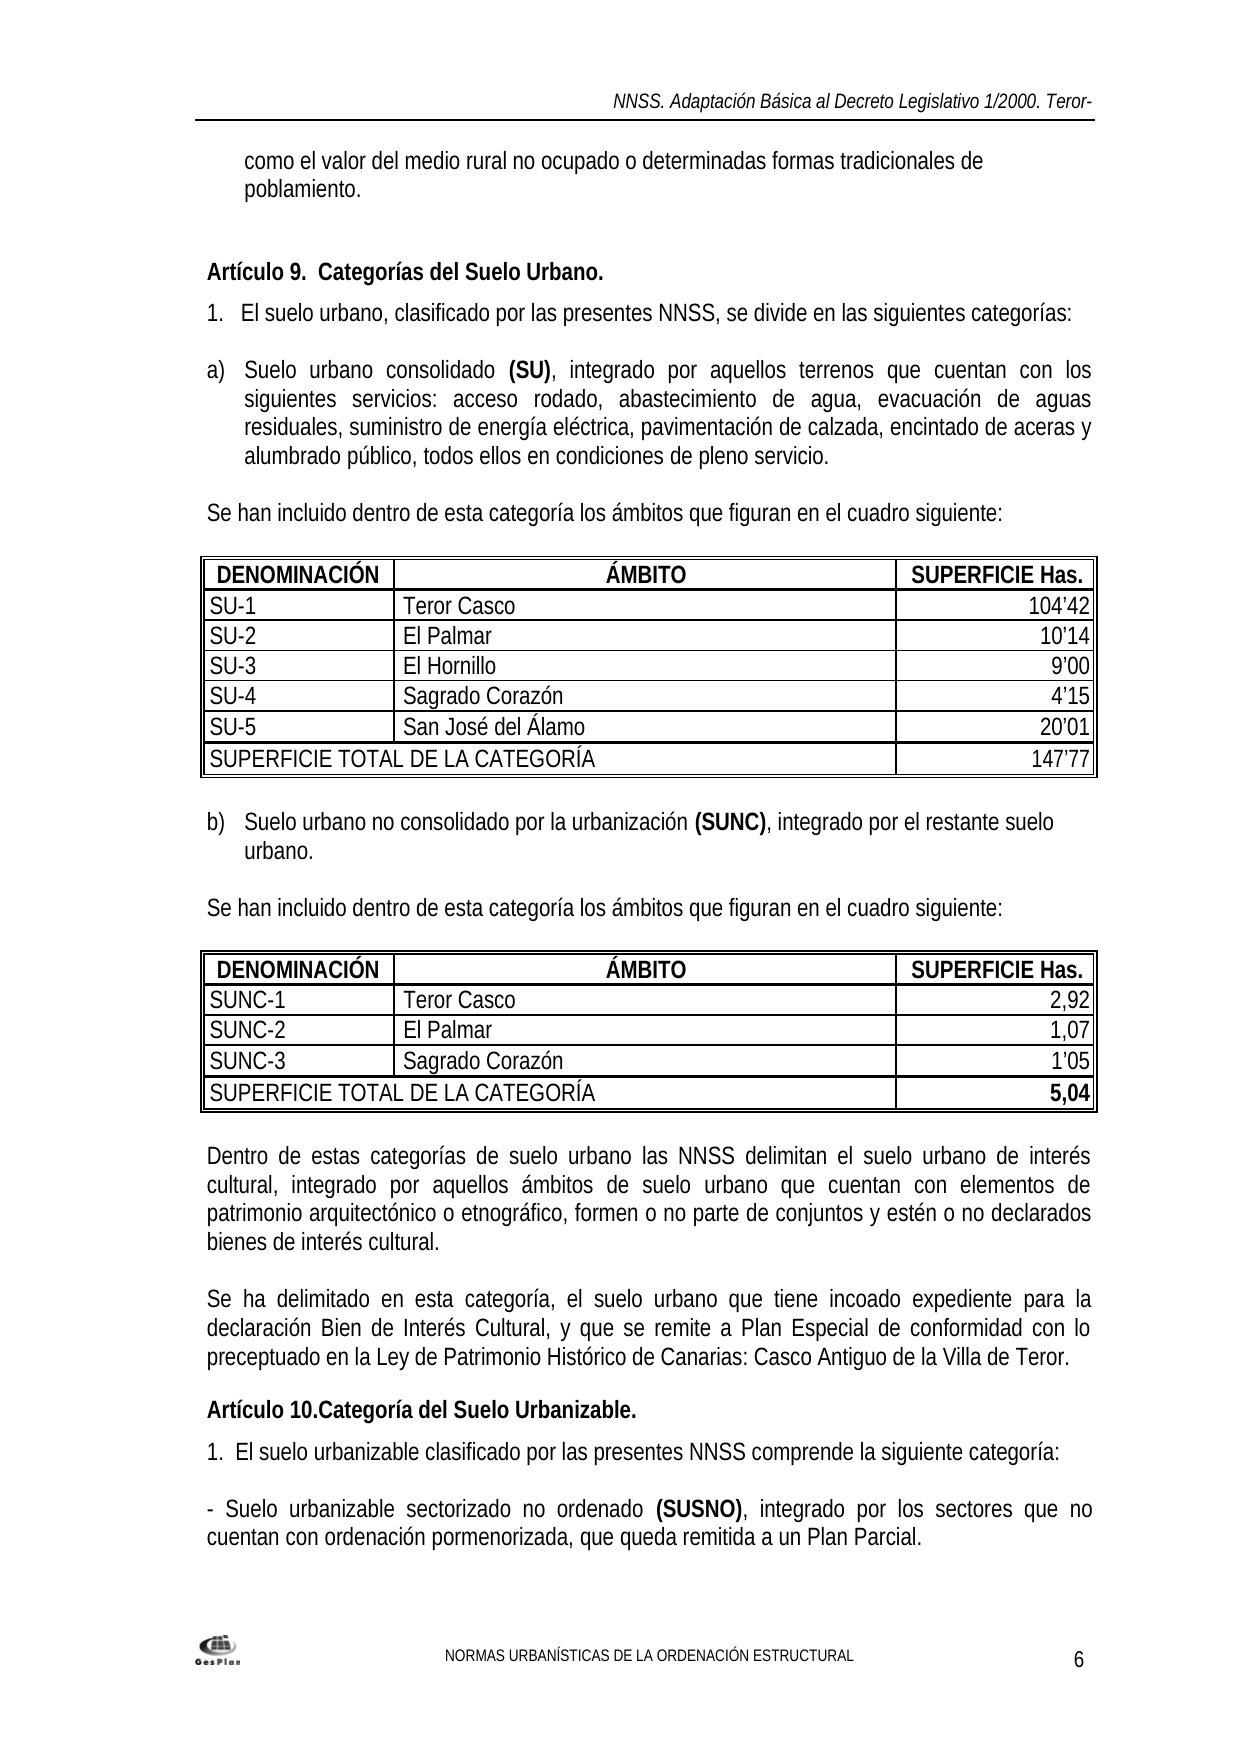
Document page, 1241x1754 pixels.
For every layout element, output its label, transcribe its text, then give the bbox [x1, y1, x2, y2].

table_header ÁMBITO [395, 560, 895, 588]
list Suelo urbano no consolidado por la urbanización (SUNC), integrado por el restante suelo urbano. [207, 807, 1093, 864]
table_cell SU-2 [205, 621, 393, 649]
text Se han incluido dentro de esta categoría los ámbitos que figuran en el cuadro siguiente: [207, 893, 1117, 922]
table_cell SUNC-1 [205, 986, 393, 1014]
table_header SUPERFICIE Has. [897, 955, 1093, 983]
table_cell SU-5 [205, 712, 393, 741]
table_cell SU-1 [205, 591, 393, 619]
table_cell 1’05 [897, 1046, 1093, 1075]
table_cell Sagrado Corazón [395, 681, 895, 710]
table_cell El Palmar [395, 1016, 895, 1044]
table_cell 1,07 [897, 1016, 1093, 1044]
text 1. El suelo urbano, clasificado por las presentes NNSS, se divide en las siguientes categorías: [207, 298, 1117, 326]
table_cell Teror Casco [395, 986, 895, 1014]
text Se han incluido dentro de esta categoría los ámbitos que figuran en el cuadro siguiente: [207, 498, 1117, 527]
table_cell San José del Álamo [395, 712, 895, 741]
table_cell SUPERFICIE TOTAL DE LA CATEGORÍA [205, 1078, 895, 1108]
table_cell El Palmar [395, 621, 895, 649]
table_cell 10’14 [897, 621, 1093, 649]
table_cell SUNC-3 [205, 1046, 393, 1075]
table_cell SUPERFICIE TOTAL DE LA CATEGORÍA [205, 744, 895, 774]
table_cell 147’77 [897, 744, 1093, 774]
table_cell SU-4 [205, 681, 393, 710]
table_cell 9’00 [897, 651, 1093, 680]
table_header DENOMINACIÓN [205, 560, 393, 588]
table_header SUPERFICIE Has. [897, 560, 1093, 588]
table_cell 5,04 [897, 1078, 1093, 1108]
table_cell Teror Casco [395, 591, 895, 619]
table_cell 104’42 [897, 591, 1093, 619]
table_cell 20’01 [897, 712, 1093, 741]
table_cell SU-3 [205, 651, 393, 680]
list Suelo urbano consolidado (SU), integrado por aquellos terrenos que cuentan con los siguientes servicios: acceso rodado, abastecimiento de agua, evacuación de aguas residuales, suministro de energía eléctrica, pavimentación de calzada, encintado de aceras y alumbrado público, todos ellos en condiciones de pleno servicio. [207, 355, 1093, 470]
table_header ÁMBITO [395, 955, 895, 983]
table_cell SUNC-2 [205, 1016, 393, 1044]
table_cell El Hornillo [395, 651, 895, 680]
picture [195, 1635, 240, 1665]
table_cell 4’15 [897, 681, 1093, 710]
table_cell 2,92 [897, 986, 1093, 1014]
list Suelo urbanizable sectorizado no ordenado (SUSNO), integrado por los sectores que no cuentan con ordenación pormenorizada, que queda remitida a un Plan Parcial. [207, 1494, 1093, 1551]
text Dentro de estas categorías de suelo urbano las NNSS delimitan el suelo urbano de interés cultural, integrado por aquellos ámbitos de suelo urbano que cuentan con elementos de patrimonio arquitectónico o etnográfico, formen o no parte de conjuntos y estén o no declarados bienes de interés cultural. [207, 1141, 1093, 1256]
text Se ha delimitado en esta categoría, el suelo urbano que tiene incoado expediente para la declaración Bien de Interés Cultural, y que se remite a Plan Especial de conformidad con lo preceptuado en la Ley de Patrimonio Histórico de Canarias: Casco Antiguo de la Villa de Teror. [207, 1284, 1093, 1370]
subtitle Artículo 10.Categoría del Suelo Urbanizable. [207, 1395, 1117, 1424]
table_cell Sagrado Corazón [395, 1046, 895, 1075]
table_header DENOMINACIÓN [205, 955, 393, 983]
subtitle Artículo 9. Categorías del Suelo Urbano. [207, 257, 1117, 285]
text 1. El suelo urbanizable clasificado por las presentes NNSS comprende la siguiente categoría: [207, 1436, 1117, 1465]
text como el valor del medio rural no ocupado o determinadas formas tradicionales de poblamiento. [244, 146, 1101, 203]
